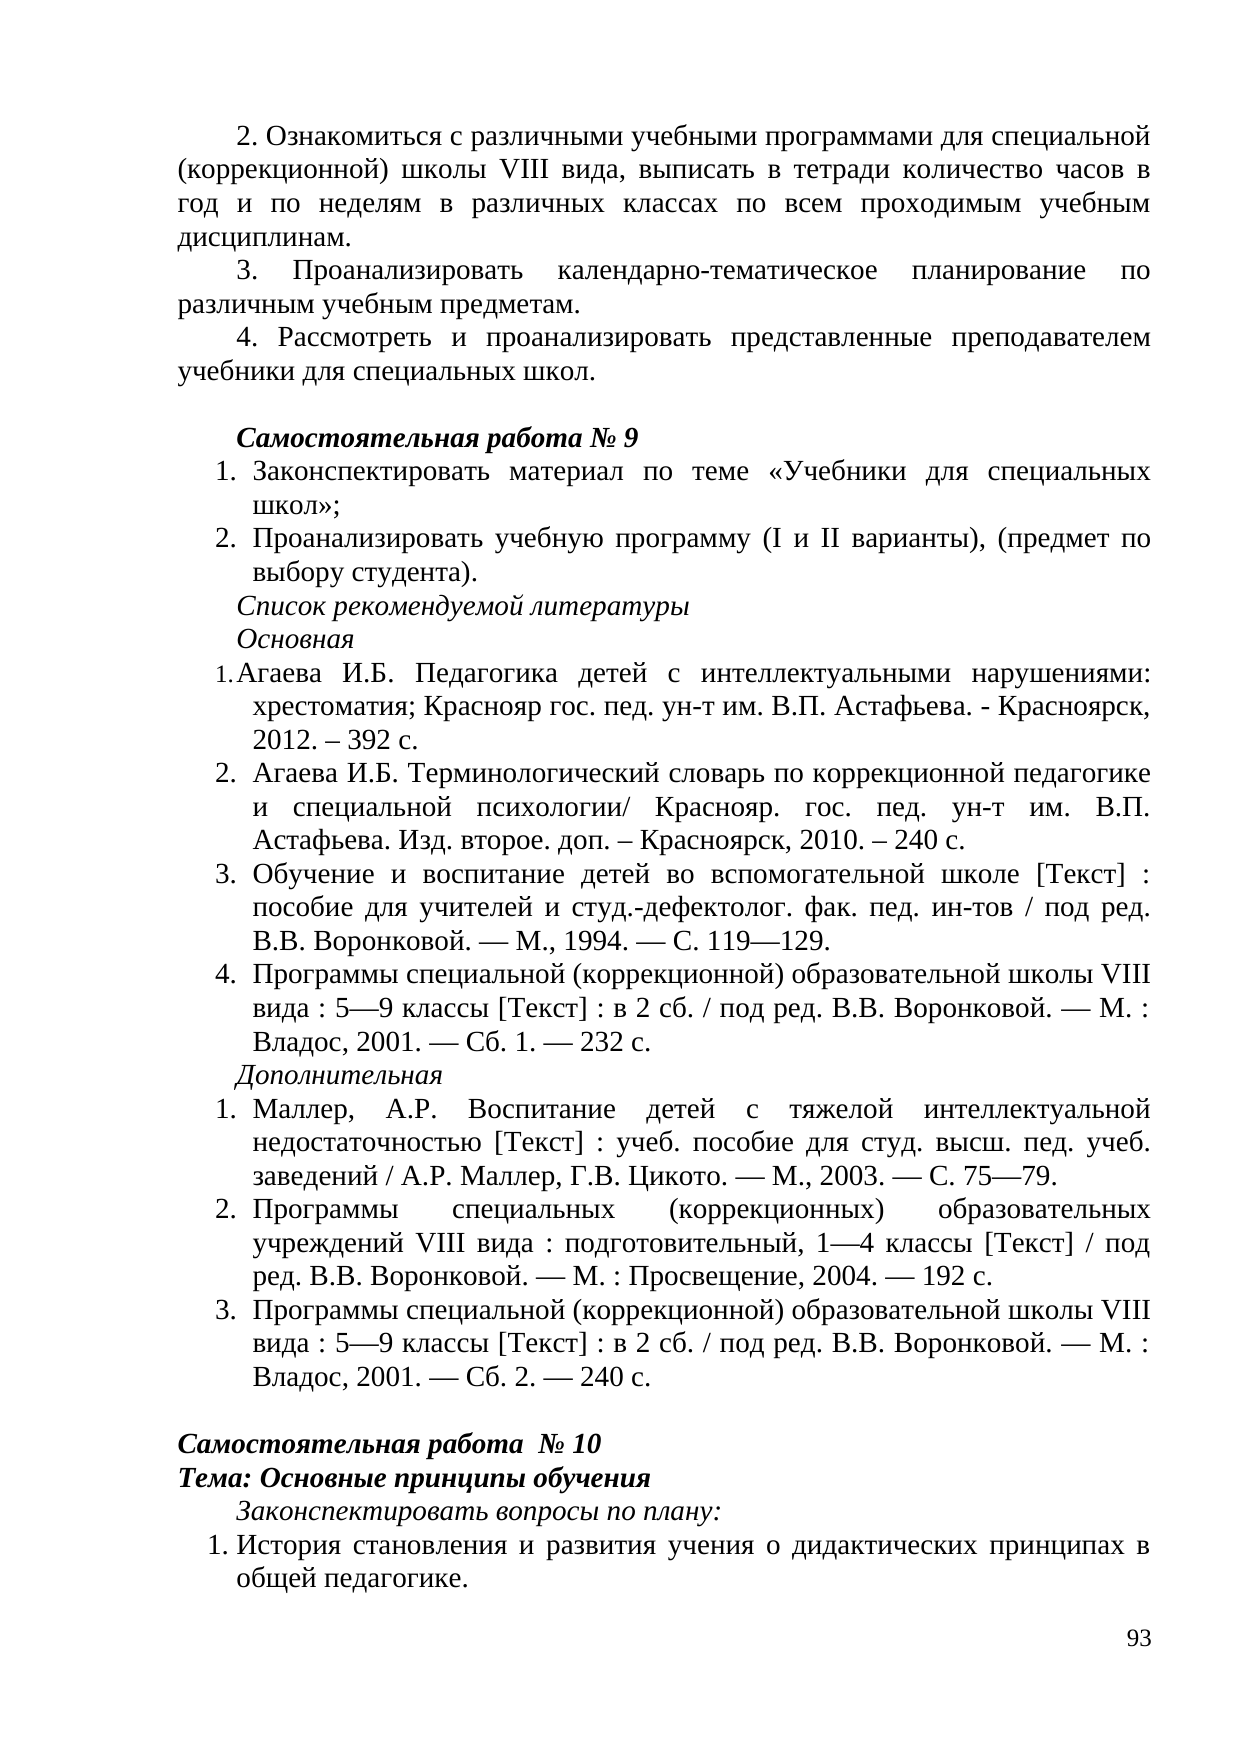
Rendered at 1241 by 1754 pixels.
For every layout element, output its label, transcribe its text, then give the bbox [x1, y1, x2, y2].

list Программы специальных (коррекционных) образовательных учреждений VIII вида : подготовительный, 1—4 классы [Текст] / под ред. В.В. Воронковой. — М. : Просвещение, 2004. — 192 с. [215, 1191, 1152, 1292]
list Агаева И.Б. Терминологический словарь по коррекционной педагогике и специальной психологии/ Краснояр. гос. пед. ун-т им. В.П. Астафьева. Изд. второе. доп. – Красноярск, 2010. – 240 с. [215, 755, 1152, 856]
text Самостоятельная работа № 10 [177, 1426, 1152, 1460]
text Список рекомендуемой литературы [177, 588, 1152, 621]
text Дополнительная [177, 1057, 1152, 1091]
list Законспектировать материал по теме «Учебники для специальных школ»; [215, 453, 1152, 521]
list Обучение и воспитание детей во вспомогательной школе [Текст] : пособие для учителей и студ.-дефектолог. фак. пед. ин-тов / под ред. В.В. Воронковой. — М., 1994. — С. 119—129. [215, 856, 1152, 957]
text Самостоятельная работа № 9 [177, 420, 1152, 453]
text Законспектировать вопросы по плану: [177, 1493, 1152, 1527]
list Программы специальной (коррекционной) образовательной школы VIII вида : 5—9 классы [Текст] : в 2 сб. / под ред. В.В. Воронковой. — М. : Владос, 2001. — Сб. 2. — 240 с. [215, 1292, 1152, 1393]
list Проанализировать учебную программу (I и II варианты), (предмет по выбору студента). [215, 521, 1152, 588]
list История становления и развития учения о дидактических принципах в общей педагогике. [207, 1527, 1152, 1594]
text Основная [177, 621, 1152, 655]
list Агаева И.Б. Педагогика детей с интеллектуальными нарушениями: хрестоматия; Краснояр гос. пед. ун-т им. В.П. Астафьева. - Красноярск, 2012. – 392 с. [215, 655, 1152, 755]
text 3. Проанализировать календарно-тематическое планирование по различным учебным предметам. [177, 252, 1152, 319]
text 4. Рассмотреть и проанализировать представленные преподавателем учебники для специальных школ. [177, 319, 1152, 386]
list Маллер, А.Р. Воспитание детей с тяжелой интеллектуальной недостаточностью [Текст] : учеб. пособие для студ. высш. пед. учеб. заведений / А.Р. Маллер, Г.В. Цикото. — М., 2003. — С. 75—79. [215, 1091, 1152, 1191]
text Тема: Основные принципы обучения [177, 1460, 1152, 1493]
text 2. Ознакомиться с различными учебными программами для специальной (коррекционной) школы VIII вида, выписать в тетради количество часов в год и по неделям в различных классах по всем проходимым учебным дисциплинам. [177, 118, 1152, 252]
list Программы специальной (коррекционной) образовательной школы VIII вида : 5—9 классы [Текст] : в 2 сб. / под ред. В.В. Воронковой. — М. : Владос, 2001. — Сб. 1. — 232 с. [215, 957, 1152, 1057]
